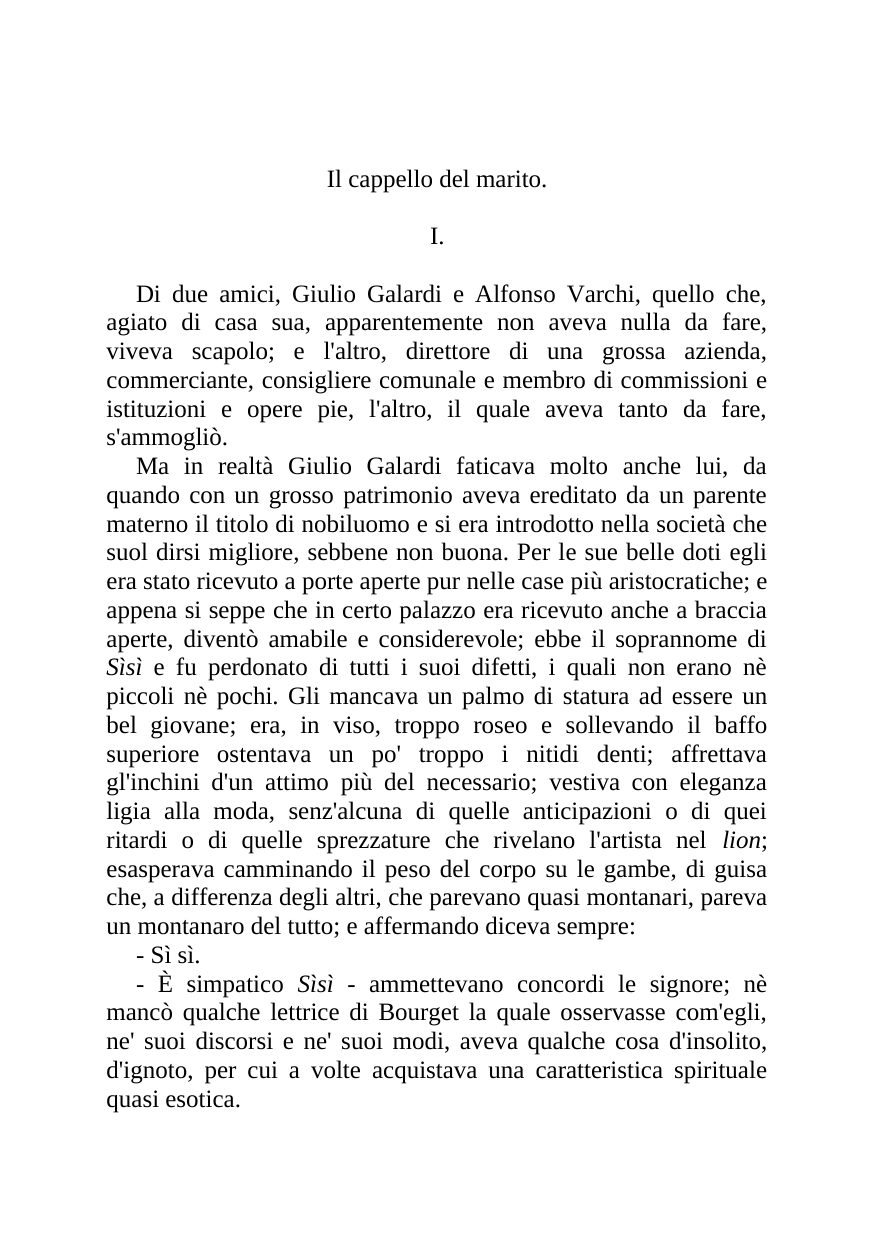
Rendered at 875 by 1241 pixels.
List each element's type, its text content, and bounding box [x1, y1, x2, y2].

text I. [106, 221, 768, 250]
text Di due amici, Giulio Galardi e Alfonso Varchi, quello che, agiato di casa sua, apparentemente non aveva nulla da fare, viveva scapolo; e l'altro, direttore di una grossa azienda, commerciante, consigliere comunale e membro di commissioni e istituzioni e opere pie, l'altro, il quale aveva tanto da fare, s'ammogliò. [106, 279, 768, 451]
text Il cappello del marito. [106, 164, 768, 192]
text - È simpatico Sìsì - ammettevano concordi le signore; nè mancò qualche lettrice di Bourget la quale osservasse com'egli, ne' suoi discorsi e ne' suoi modi, aveva qualche cosa d'insolito, d'ignoto, per cui a volte acquistava una caratteristica spirituale quasi esotica. [106, 969, 768, 1112]
text - Sì sì. [106, 940, 768, 969]
text Ma in realtà Giulio Galardi faticava molto anche lui, da quando con un grosso patrimonio aveva ereditato da un parente materno il titolo di nobiluomo e si era introdotto nella società che suol dirsi migliore, sebbene non buona. Per le sue belle doti egli era stato ricevuto a porte aperte pur nelle case più aristocratiche; e appena si seppe che in certo palazzo era ricevuto anche a braccia aperte, diventò amabile e considerevole; ebbe il soprannome di Sìsì e fu perdonato di tutti i suoi difetti, i quali non erano nè piccoli nè pochi. Gli mancava un palmo di statura ad essere un bel giovane; era, in viso, troppo roseo e sollevando il baffo superiore ostentava un po' troppo i nitidi denti; affrettava gl'inchini d'un attimo più del necessario; vestiva con eleganza ligia alla moda, senz'alcuna di quelle anticipazioni o di quei ritardi o di quelle sprezzature che rivelano l'artista nel lion; esasperava camminando il peso del corpo su le gambe, di guisa che, a differenza degli altri, che parevano quasi montanari, pareva un montanaro del tutto; e affermando diceva sempre: [106, 451, 768, 940]
